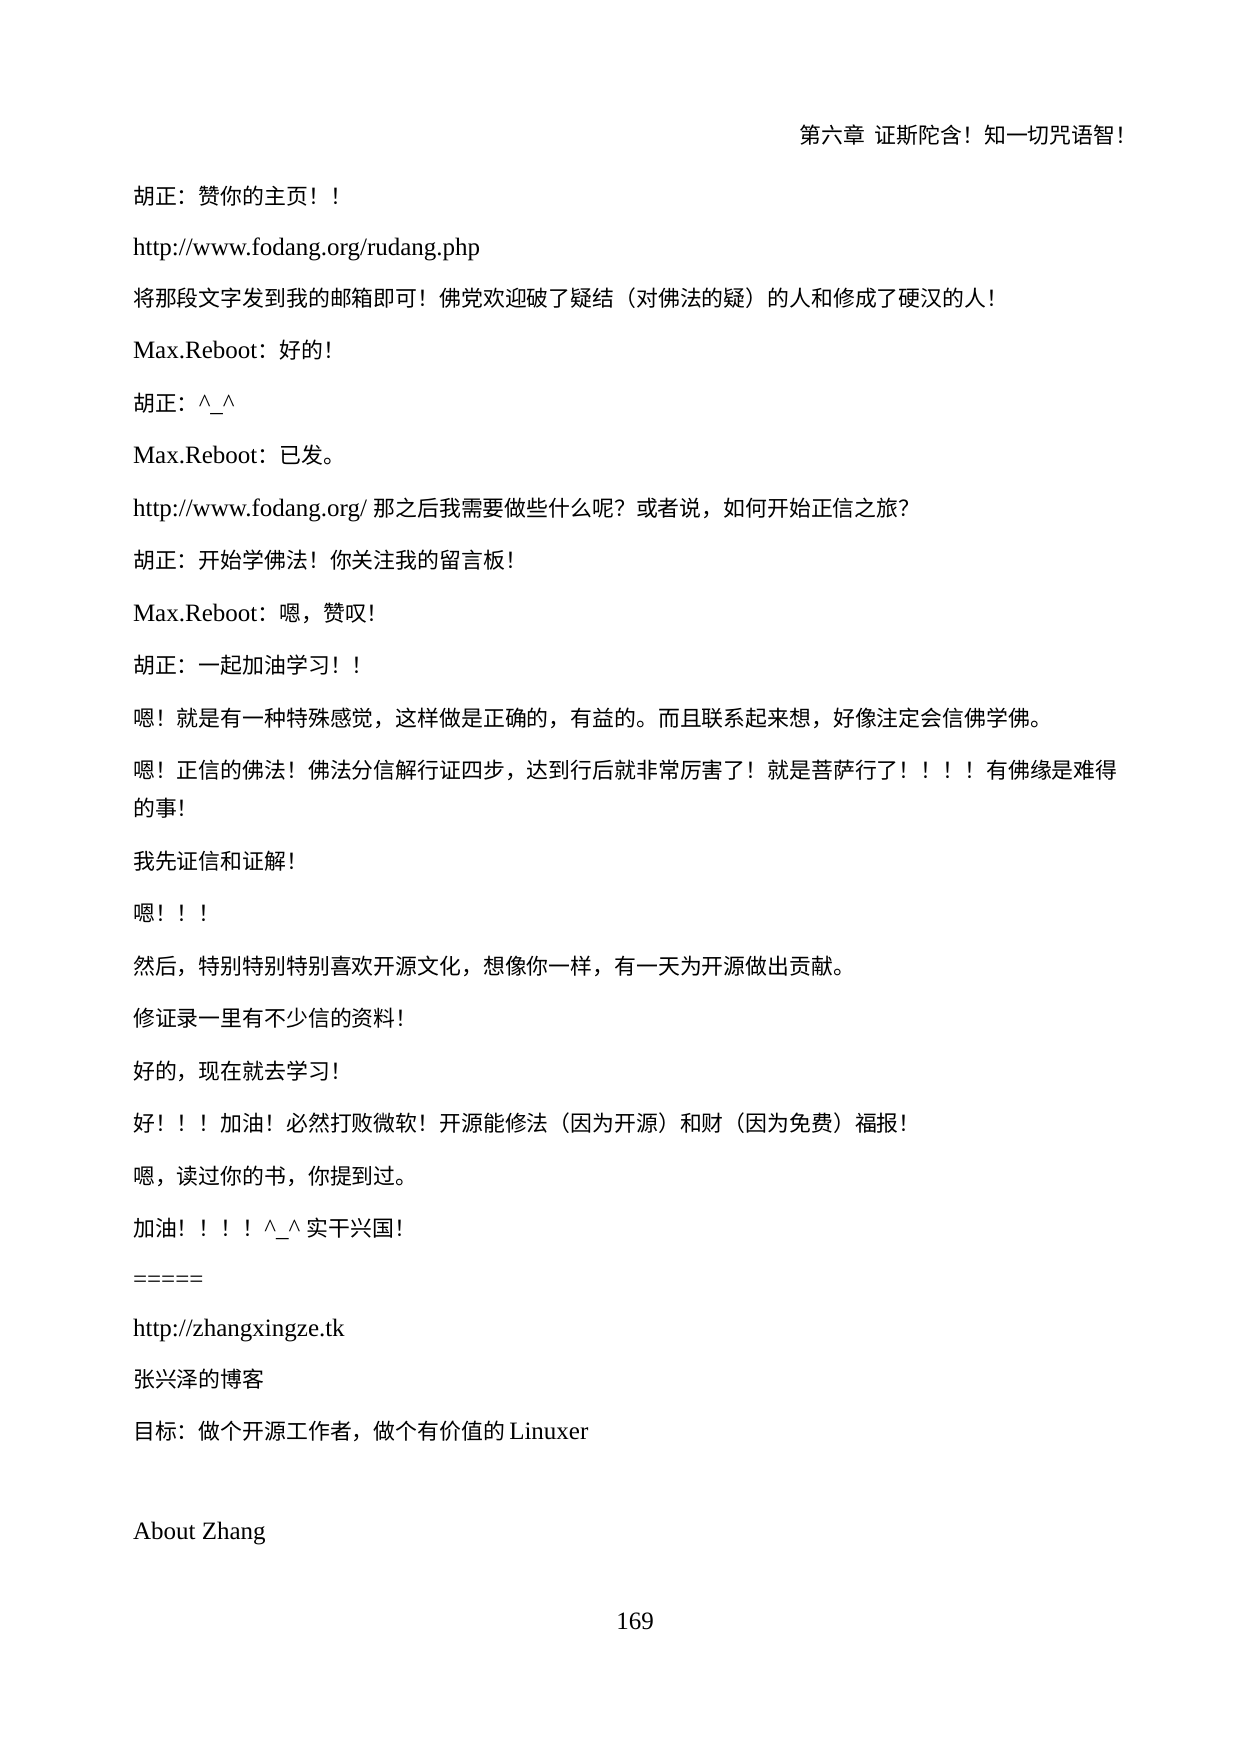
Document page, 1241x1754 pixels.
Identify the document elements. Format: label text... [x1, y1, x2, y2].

text About Zhang [133, 1516, 1137, 1545]
text http://www.fodang.org/rudang.php [133, 232, 1137, 261]
text ===== [133, 1264, 1137, 1292]
text 胡正：一起加油学习！！ [133, 648, 1137, 680]
text http://zhangxingze.tk [133, 1313, 1137, 1342]
text 胡正：^_^ [133, 386, 1137, 417]
text 嗯，读过你的书，你提到过。 [133, 1159, 1137, 1190]
text 嗯！正信的佛法！佛法分信解行证四步，达到行后就非常厉害了！就是菩萨行了！！！！有佛缘是难得的事！ [133, 753, 1137, 823]
text 将那段文字发到我的邮箱即可！佛党欢迎破了疑结（对佛法的疑）的人和修成了硬汉的人！ [133, 281, 1137, 312]
text 嗯！就是有一种特殊感觉，这样做是正确的，有益的。而且联系起来想，好像注定会信佛学佛。 [133, 701, 1137, 732]
text Max.Reboot：嗯，赞叹！ [133, 596, 1137, 627]
text 好！！！加油！必然打败微软！开源能修法（因为开源）和财（因为免费）福报！ [133, 1106, 1137, 1138]
text 胡正：开始学佛法！你关注我的留言板！ [133, 543, 1137, 575]
text 我先证信和证解！ [133, 844, 1137, 875]
text http://www.fodang.org/ 那之后我需要做些什么呢？或者说，如何开始正信之旅？ [133, 491, 1137, 522]
text 目标：做个开源工作者，做个有价值的Linuxer [133, 1414, 1137, 1446]
text 然后，特别特别特别喜欢开源文化，想像你一样，有一天为开源做出贡献。 [133, 949, 1137, 980]
text 好的，现在就去学习！ [133, 1054, 1137, 1085]
text 加油！！！！^_^ 实干兴国！ [133, 1211, 1137, 1243]
text 嗯！！！ [133, 896, 1137, 928]
text Max.Reboot：好的！ [133, 333, 1137, 365]
text 张兴泽的博客 [133, 1362, 1137, 1393]
text 胡正：赞你的主页！！ [133, 179, 1137, 211]
text 修证录一里有不少信的资料！ [133, 1001, 1137, 1033]
text Max.Reboot：已发。 [133, 438, 1137, 470]
